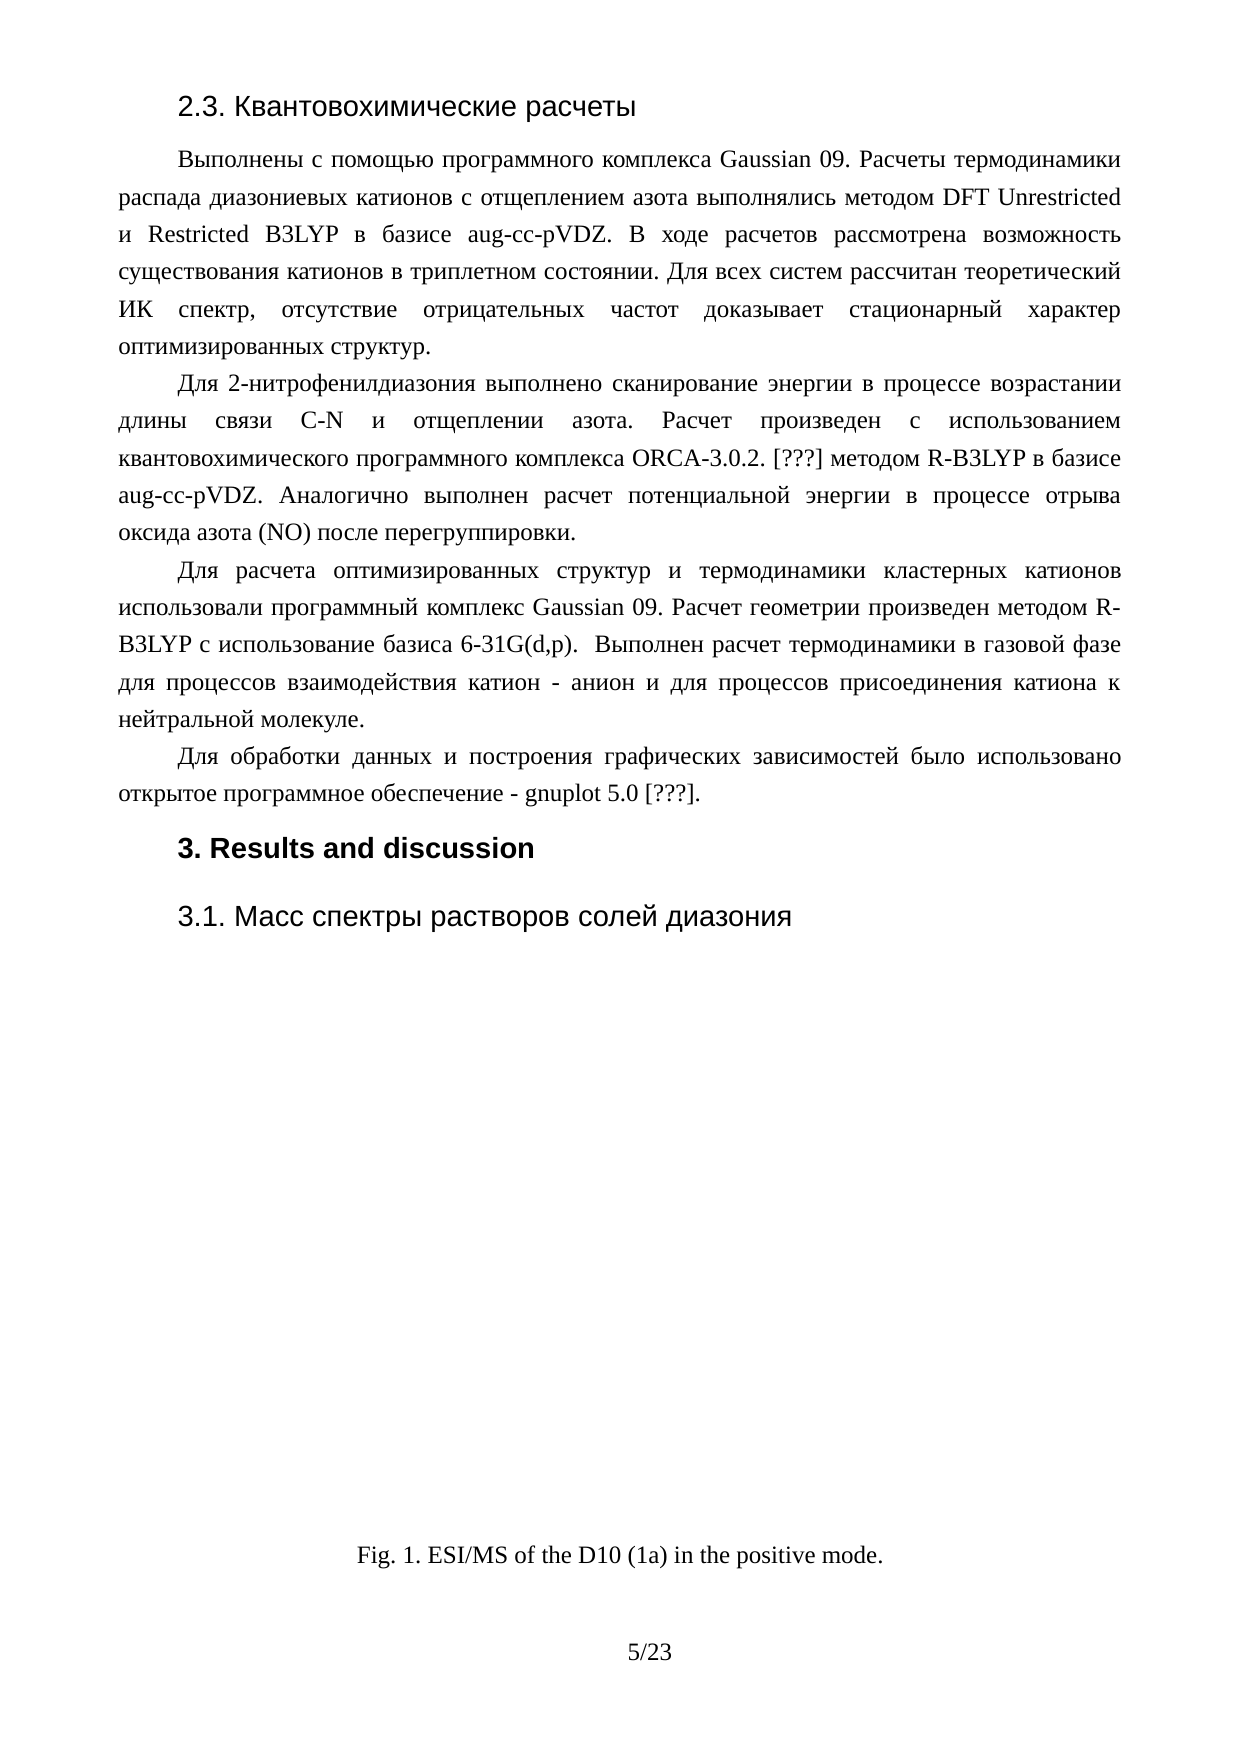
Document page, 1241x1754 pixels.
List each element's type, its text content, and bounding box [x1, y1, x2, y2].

subtitle 2.3. Квантовохимические расчеты [177, 88, 1122, 122]
subtitle 3. Results and discussion [118, 831, 1122, 864]
text Fig. 1. ESI/MS of the D10 (1a) in the positive mode. [118, 1540, 1122, 1569]
list Для обработки данных и построения графических зависимостей было использовано открытое программное обеспечение - gnuplot 5.0 [???]. [118, 741, 1122, 807]
subtitle 3.1. Масс спектры растворов солей диазония [177, 899, 1122, 933]
list Для расчета оптимизированных структур и термодинамики кластерных катионов использовали программный комплекс Gaussian 09. Расчет геометрии произведен методом R-B3LYP с использование базиса 6-31G(d,p). Выполнен расчет термодинамики в газовой фазе для процессов взаимодействия катион - анион и для процессов присоединения катиона к нейтральной молекуле. [118, 555, 1122, 733]
list Выполнены с помощью программного комплекса Gaussian 09. Расчеты термодинамики распада диазониевых катионов с отщеплением азота выполнялись методом DFT Unrestricted и Restricted B3LYP в базисе aug-cc-pVDZ. В ходе расчетов рассмотрена возможность существования катионов в триплетном состоянии. Для всех систем рассчитан теоретический ИК спектр, отсутствие отрицательных частот доказывает стационарный характер оптимизированных структур. [118, 144, 1122, 360]
list Для 2-нитрофенилдиазония выполнено сканирование энергии в процессе возрастании длины связи C-N и отщеплении азота. Расчет произведен с использованием квантовохимического программного комплекса ORCA-3.0.2. [???] методом R-B3LYP в базисе aug-cc-pVDZ. Аналогично выполнен расчет потенциальной энергии в процессе отрыва оксида азота (NO) после перегруппировки. [118, 368, 1122, 546]
